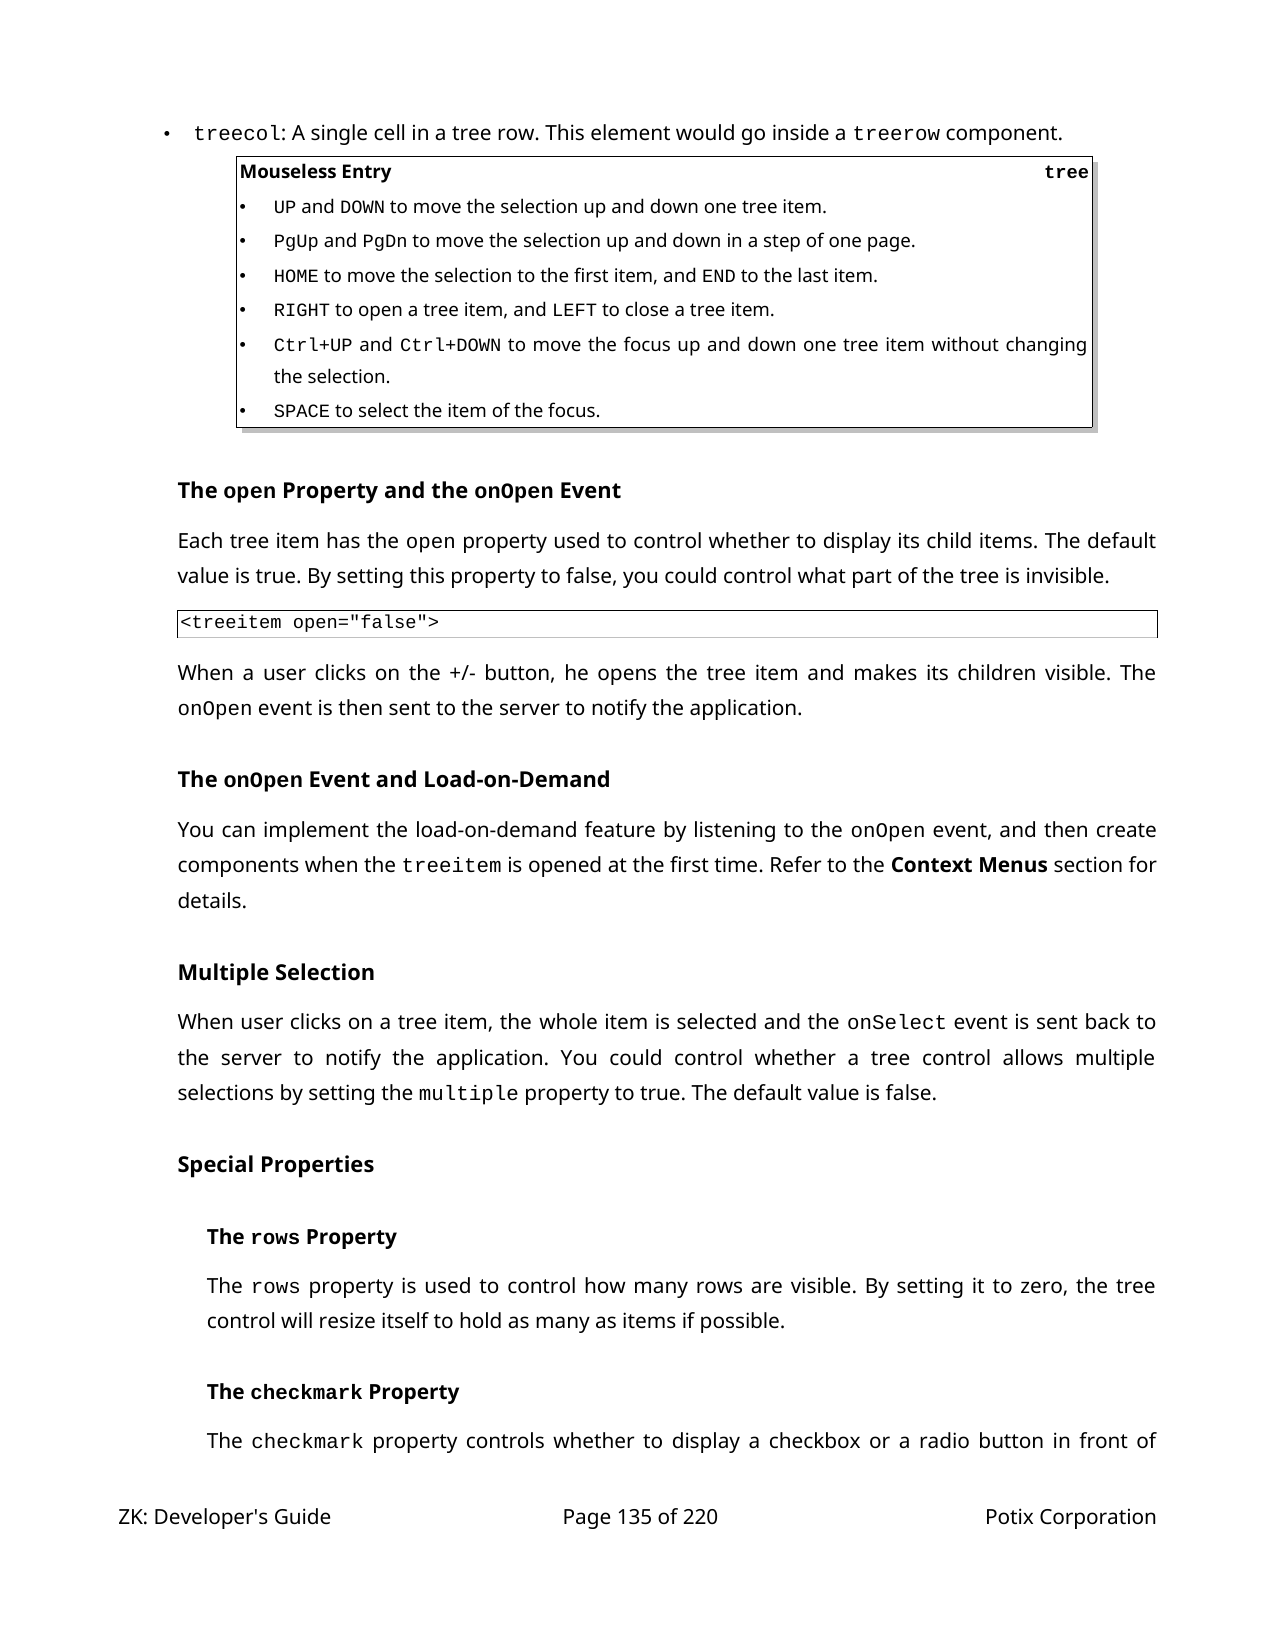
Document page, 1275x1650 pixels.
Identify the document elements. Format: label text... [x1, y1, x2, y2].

list HOME to move the selection to the first item, and END to the last item. [237, 259, 1092, 288]
text You can implement the load-on-demand feature by listening to the onOpen event, and then create components when the treeitem is opened at the first time. Refer to the Context Menus section for details. [177, 815, 1157, 914]
text The rows property is used to control how many rows are visible. By setting it to zero, the tree control will resize itself to hold as many as items if possible. [207, 1271, 1157, 1335]
list Ctrl+UP and Ctrl+DOWN to move the focus up and down one tree item without changing the selection. [237, 328, 1092, 389]
text The checkmark property controls whether to display a checkbox or a radio button in front of [207, 1426, 1157, 1455]
list UP and DOWN to move the selection up and down one tree item. [237, 190, 1092, 219]
text Each tree item has the open property used to control whether to display its child items. The default value is true. By setting this property to false, you could control what part of the tree is invisible. [177, 526, 1157, 589]
list treecol: A single cell in a tree row. This element would go inside a treerow component. [164, 118, 1157, 147]
list SPACE to select the item of the focus. [237, 395, 1092, 427]
text When user clicks on a tree item, the whole item is selected and the onSelect event is sent back to the server to notify the application. You could control whether a tree control allows multiple selections by setting the multiple property to true. The default value is false. [177, 1007, 1157, 1107]
subtitle Multiple Selection [177, 957, 1157, 987]
subtitle The onOpen Event and Load-on-Demand [177, 764, 1157, 794]
list RIGHT to open a tree item, and LEFT to close a tree item. [237, 294, 1092, 323]
subtitle The open Property and the onOpen Event [177, 475, 1157, 505]
subtitle The rows Property [207, 1222, 1157, 1250]
subtitle Special Properties [177, 1149, 1157, 1179]
text <treeitem open="false"> [178, 611, 1157, 637]
text Mouseless Entry tree [237, 157, 1092, 184]
subtitle The checkmark Property [207, 1377, 1157, 1406]
list PgUp and PgDn to move the selection up and down in a step of one page. [237, 225, 1092, 253]
text When a user clicks on the +/- button, he opens the tree item and makes its children visible. The onOpen event is then sent to the server to notify the application. [177, 658, 1157, 722]
